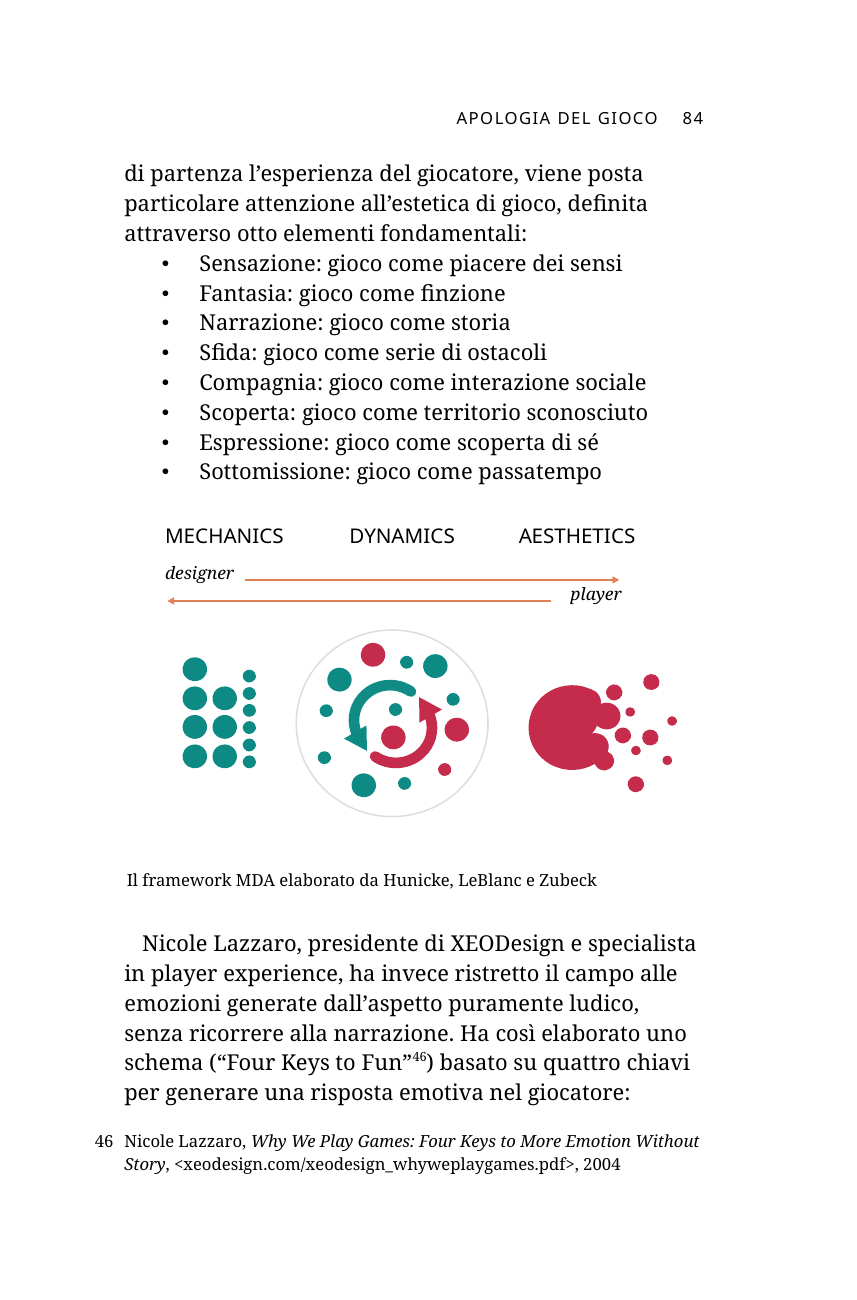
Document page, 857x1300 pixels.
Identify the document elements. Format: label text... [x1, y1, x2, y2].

list Espressione: gioco come scoperta di sé [162, 427, 703, 456]
list Fantasia: gioco come finzione [162, 278, 703, 307]
list Narrazione: gioco come storia [162, 307, 703, 337]
list Sfida: gioco come serie di ostacoli [162, 337, 703, 367]
text Nicole Lazzaro, Why We Play Games: Four Keys to More Emotion Without Story, <xeodesign.com/xeodesign_whyweplaygames.pdf>, 2004 [94, 1130, 703, 1175]
text di partenza l’esperienza del giocatore, viene posta particolare attenzione all’estetica di gioco, definita attraverso otto elementi fondamentali: [124, 158, 703, 248]
list Sottomissione: gioco come passatempo [162, 456, 703, 486]
list Scoperta: gioco come territorio sconosciuto [162, 397, 703, 427]
text Nicole Lazzaro, presidente di XEODesign e specialista in player experience, ha invece ristretto il campo alle emozioni generate dall’aspetto puramente ludico, senza ricorrere alla narrazione. Ha così elaborato uno schema (“Four Keys to Fun”) basato su quattro chiavi per generare una risposta emotiva nel giocatore: [124, 486, 703, 1107]
list Compagnia: gioco come interazione sociale [162, 367, 703, 397]
list Sensazione: gioco come piacere dei sensi [162, 248, 703, 278]
